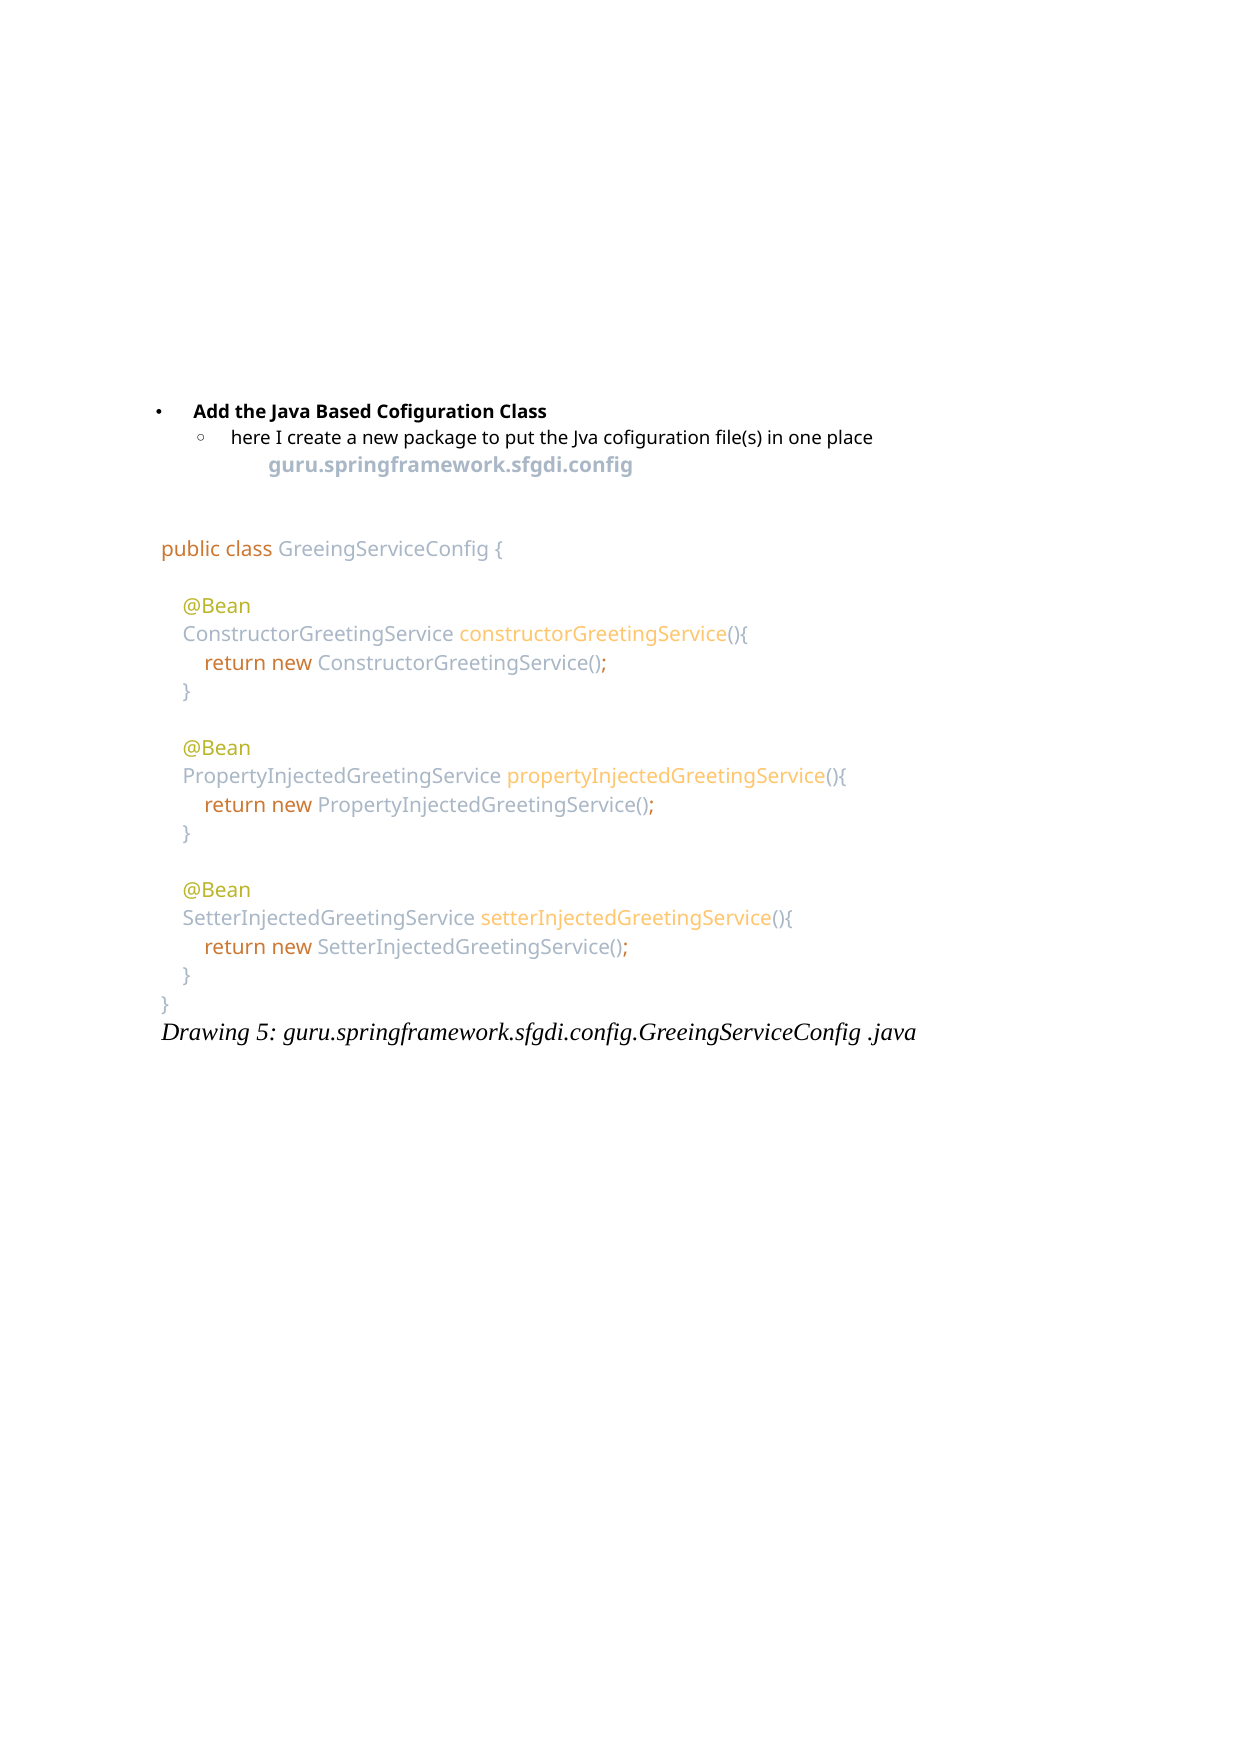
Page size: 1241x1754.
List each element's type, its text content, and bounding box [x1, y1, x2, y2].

list here I create a new package to put the Jva cofiguration file(s) in one place [193, 424, 1122, 450]
list Add the Java Based Cofiguration Class [156, 399, 1122, 424]
text guru.springframework.sfgdi.config [118, 450, 1122, 478]
text Drawing 5: guru.springframework.sfgdi.config.GreeingServiceConfig .java [161, 546, 949, 1046]
